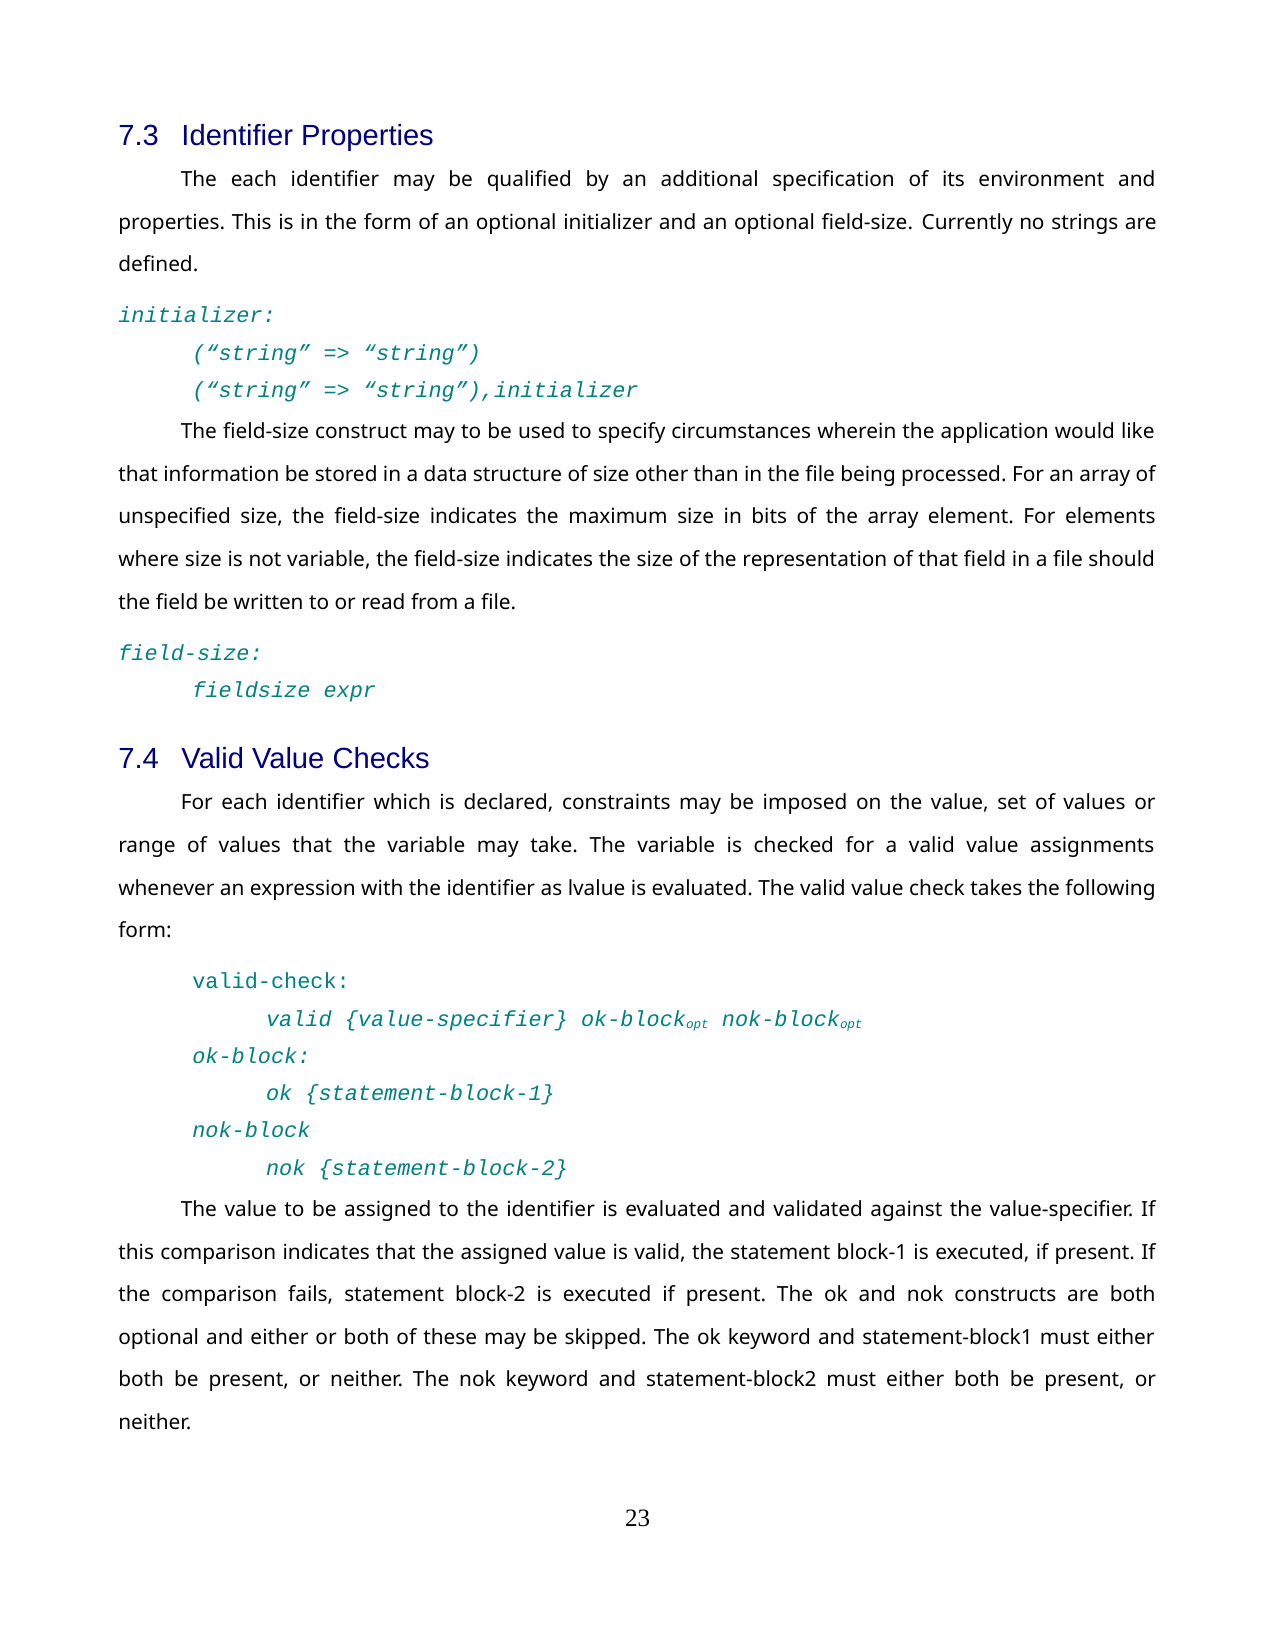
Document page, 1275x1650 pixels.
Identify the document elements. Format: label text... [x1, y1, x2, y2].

text (“string” => “string”),initializer [118, 379, 1157, 404]
text The field-size construct may to be used to specify circumstances wherein the application would like that information be stored in a data structure of size other than in the file being processed. For an array of unspecified size, the field-size indicates the maximum size in bits of the array element. For elements where size is not variable, the field-size indicates the size of the representation of that field in a file should the field be written to or read from a file. [118, 416, 1157, 615]
text For each identifier which is declared, constraints may be imposed on the value, set of values or range of values that the variable may take. The variable is checked for a valid value assignments whenever an expression with the identifier as lvalue is evaluated. The valid value check takes the following form: [118, 787, 1157, 944]
text The value to be assigned to the identifier is evaluated and validated against the value-specifier. If this comparison indicates that the assigned value is valid, the statement block-1 is executed, if present. If the comparison fails, statement block-2 is executed if present. The ok and nok constructs are both optional and either or both of these may be skipped. The ok keyword and statement-block1 must either both be present, or neither. The nok keyword and statement-block2 must either both be present, or neither. [118, 1194, 1157, 1436]
subtitle Valid Value Checks [118, 741, 1157, 775]
text nok {statement-block-2} [118, 1157, 1157, 1182]
text nok-block [118, 1119, 1157, 1144]
text ok-block: [118, 1045, 1157, 1070]
text (“string” => “string”) [118, 342, 1157, 367]
subtitle Identifier Properties [118, 118, 1157, 152]
text ok {statement-block-1} [118, 1082, 1157, 1107]
text valid {value-specifier} ok-blockopt nok-blockopt [118, 1008, 1157, 1032]
text The each identifier may be qualified by an additional specification of its environment and properties. This is in the form of an optional initializer and an optional field-size. Currently no strings are defined. [118, 164, 1157, 278]
text fieldsize expr [118, 679, 1157, 704]
text field-size: [118, 642, 1157, 667]
text valid-check: [118, 970, 1157, 995]
text initializer: [118, 304, 1157, 329]
